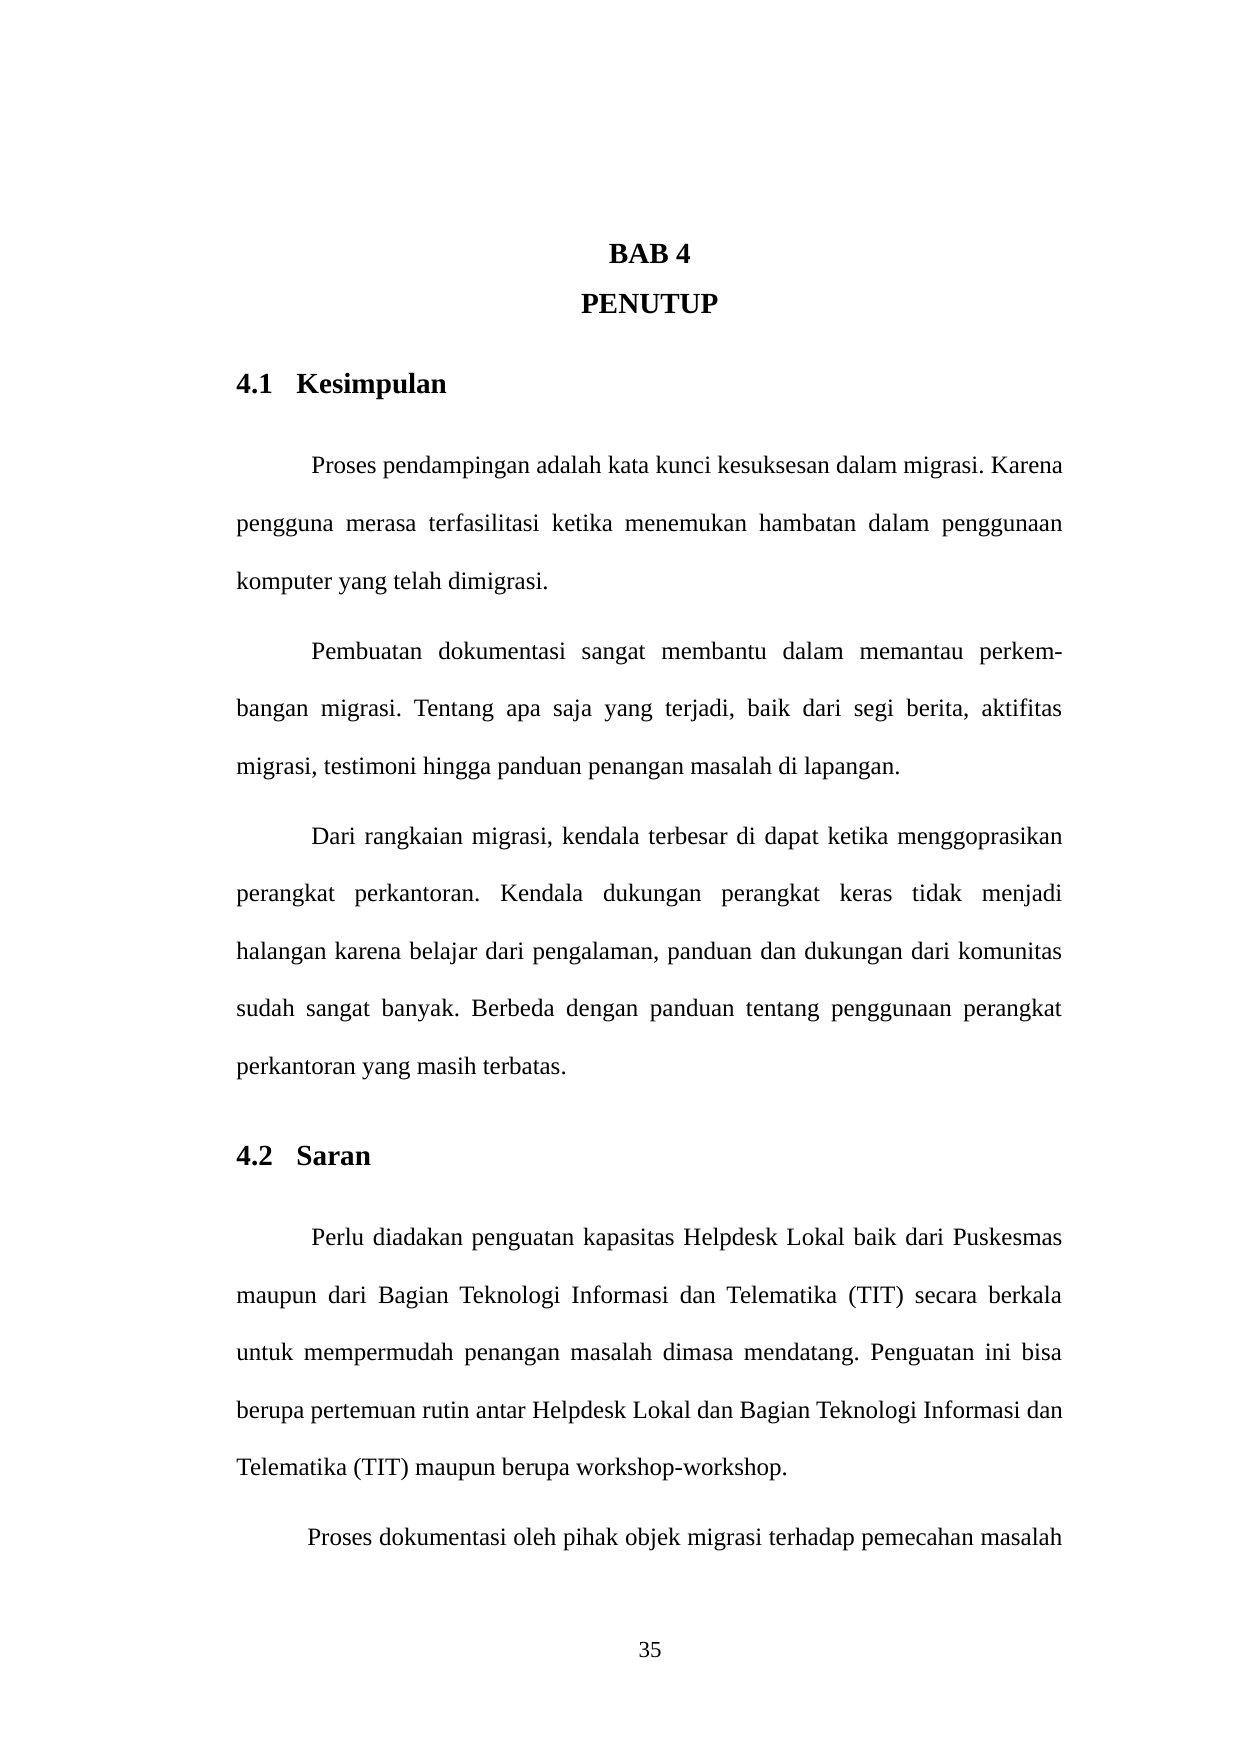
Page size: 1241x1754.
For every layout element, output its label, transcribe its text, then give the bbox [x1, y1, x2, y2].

subtitle Kesimpulan [236, 366, 1063, 400]
subtitle PENUTUP [236, 236, 1063, 320]
text Proses dokumentasi oleh pihak objek migrasi terhadap pemecahan masalah [236, 1522, 1063, 1551]
text Perlu diadakan penguatan kapasitas Helpdesk Lokal baik dari Puskesmas maupun dari Bagian Teknologi Informasi dan Telematika (TIT) secara berkala untuk mempermudah penangan masalah dimasa mendatang. Penguatan ini bisa berupa pertemuan rutin antar Helpdesk Lokal dan Bagian Teknologi Informasi dan Telematika (TIT) maupun berupa workshop-workshop. [236, 1218, 1063, 1481]
text Proses pendampingan adalah kata kunci kesuksesan dalam migrasi. Karena pengguna merasa terfasilitasi ketika menemukan hambatan dalam penggunaan komputer yang telah dimigrasi. [236, 446, 1063, 594]
text Pembuatan dokumentasi sangat membantu dalam memantau perkem-bangan migrasi. Tentang apa saja yang terjadi, baik dari segi berita, aktifitas migrasi, testimoni hingga panduan penangan masalah di lapangan. [236, 636, 1063, 779]
subtitle Saran [236, 1138, 1063, 1171]
text Dari rangkaian migrasi, kendala terbesar di dapat ketika menggoprasikan perangkat perkantoran. Kendala dukungan perangkat keras tidak menjadi halangan karena belajar dari pengalaman, panduan dan dukungan dari komunitas sudah sangat banyak. Berbeda dengan panduan tentang penggunaan perangkat perkantoran yang masih terbatas. [236, 821, 1063, 1079]
